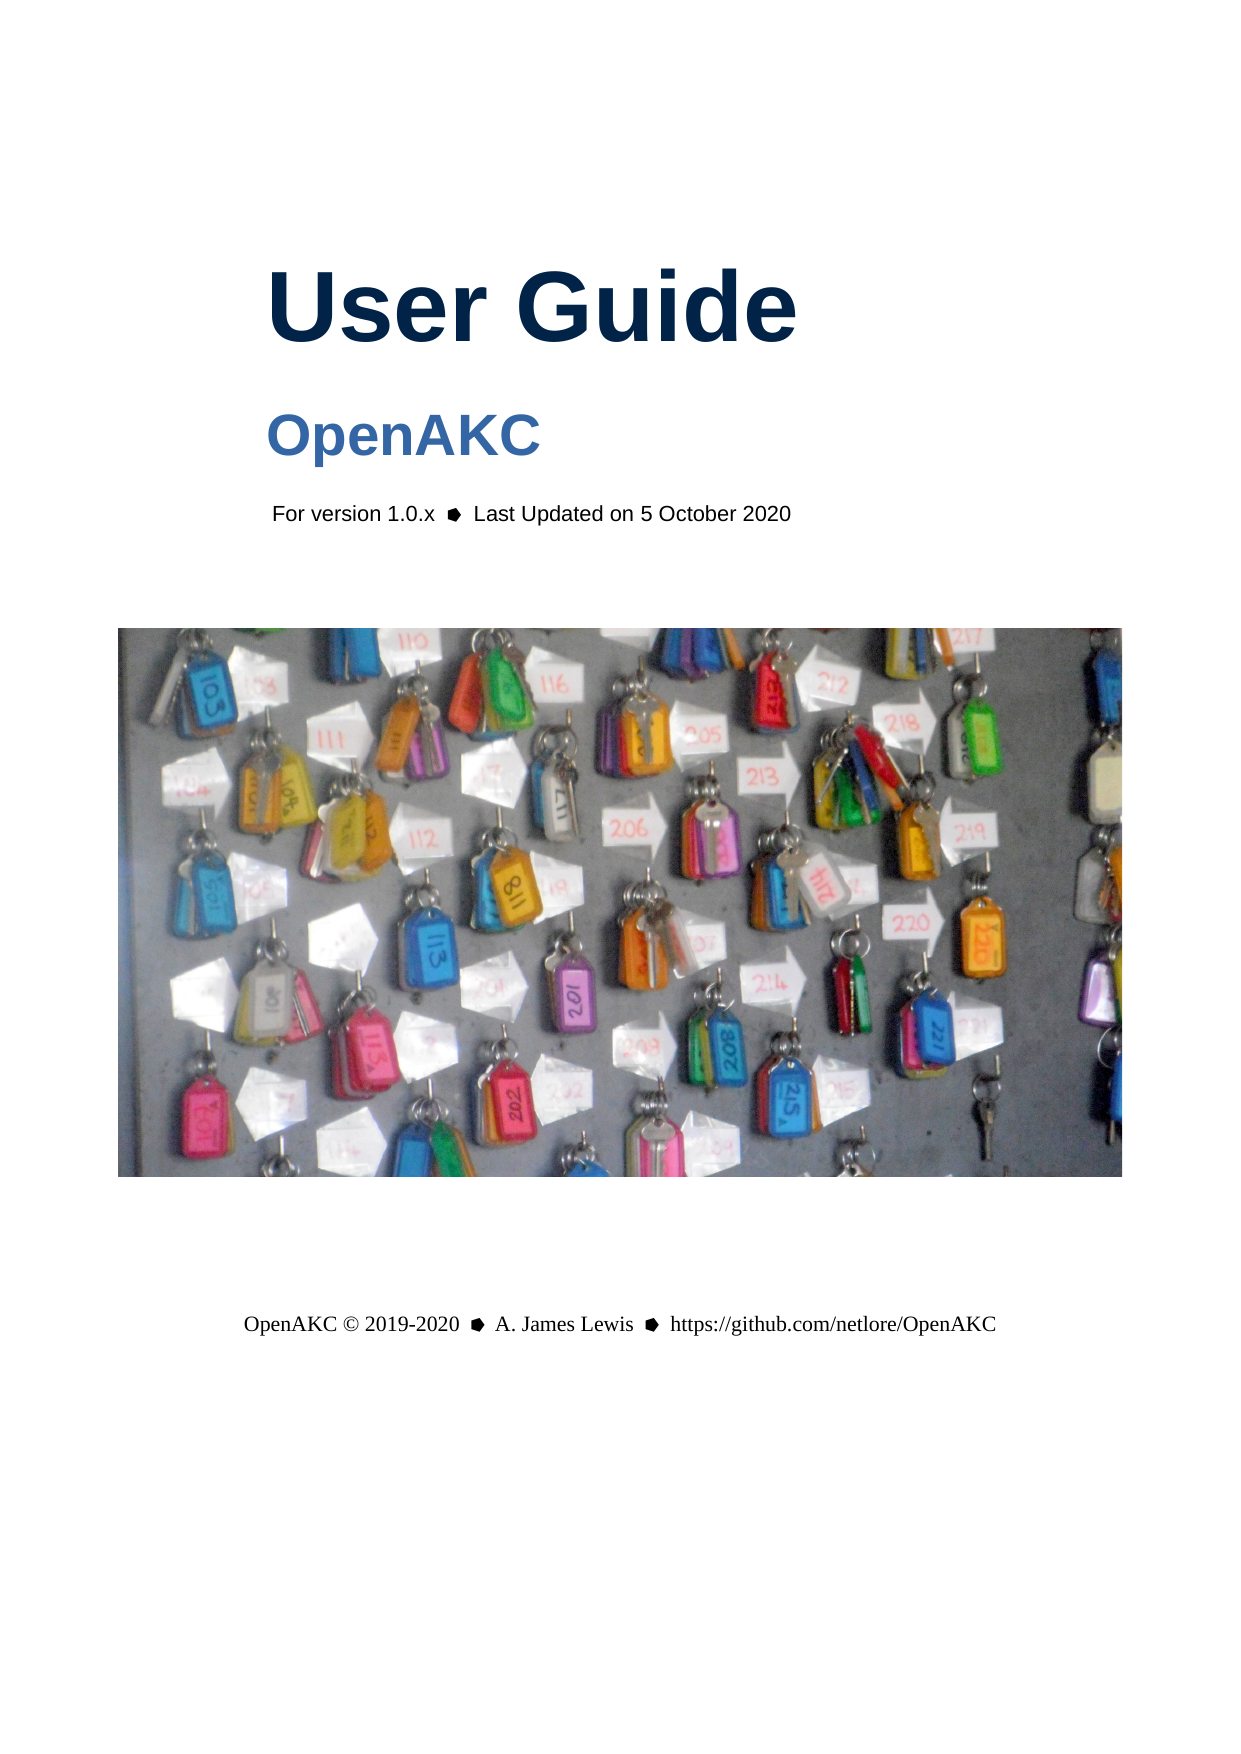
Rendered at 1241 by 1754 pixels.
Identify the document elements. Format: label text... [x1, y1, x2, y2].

subtitle For version 1.0.x ⭓ Last Updated on 5 October 2020 [118, 486, 1122, 529]
title OpenAKC [118, 400, 1122, 467]
text OpenAKC © 2019-2020 ⭓ A. James Lewis ⭓ https://github.com/netlore/OpenAKC [118, 1311, 1122, 1336]
title User Guide [118, 248, 1122, 363]
picture [118, 628, 1123, 1177]
